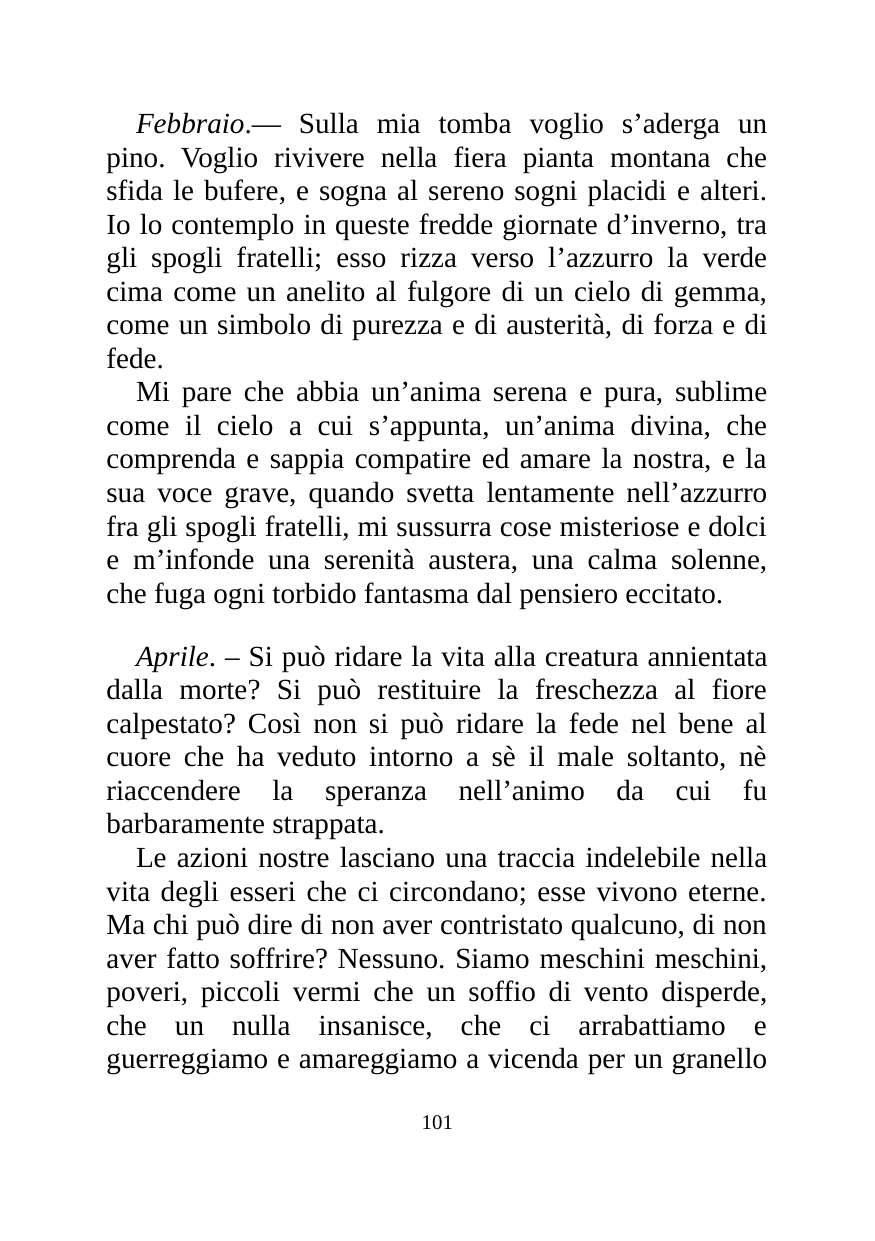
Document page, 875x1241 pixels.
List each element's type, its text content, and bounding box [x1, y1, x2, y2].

text Le azioni nostre lasciano una traccia indelebile nella vita degli esseri che ci circondano; esse vivono eterne. Ma chi può dire di non aver contristato qualcuno, di non aver fatto soffrire? Nessuno. Siamo meschini meschini, poveri, piccoli vermi che un soffio di vento disperde, che un nulla insanisce, che ci arrabattiamo e guerreggiamo e amareggiamo a vicenda per un granello [106, 840, 768, 1075]
text Febbraio.— Sulla mia tomba voglio s’aderga un pino. Voglio rivivere nella fiera pianta montana che sfida le bufere, e sogna al sereno sogni placidi e alteri. Io lo contemplo in queste fredde giornate d’inverno, tra gli spogli fratelli; esso rizza verso l’azzurro la verde cima come un anelito al fulgore di un cielo di gemma, come un simbolo di purezza e di austerità, di forza e di fede. [106, 106, 768, 374]
text Aprile. – Si può ridare la vita alla creatura annientata dalla morte? Si può restituire la freschezza al fiore calpestato? Così non si può ridare la fede nel bene al cuore che ha veduto intorno a sè il male soltanto, nè riaccendere la speranza nell’animo da cui fu barbaramente strappata. [106, 639, 768, 840]
text Mi pare che abbia un’anima serena e pura, sublime come il cielo a cui s’appunta, un’anima divina, che comprenda e sappia compatire ed amare la nostra, e la sua voce grave, quando svetta lentamente nell’azzurro fra gli spogli fratelli, mi sussurra cose misteriose e dolci e m’infonde una serenità austera, una calma solenne, che fuga ogni torbido fantasma dal pensiero eccitato. [106, 374, 768, 609]
